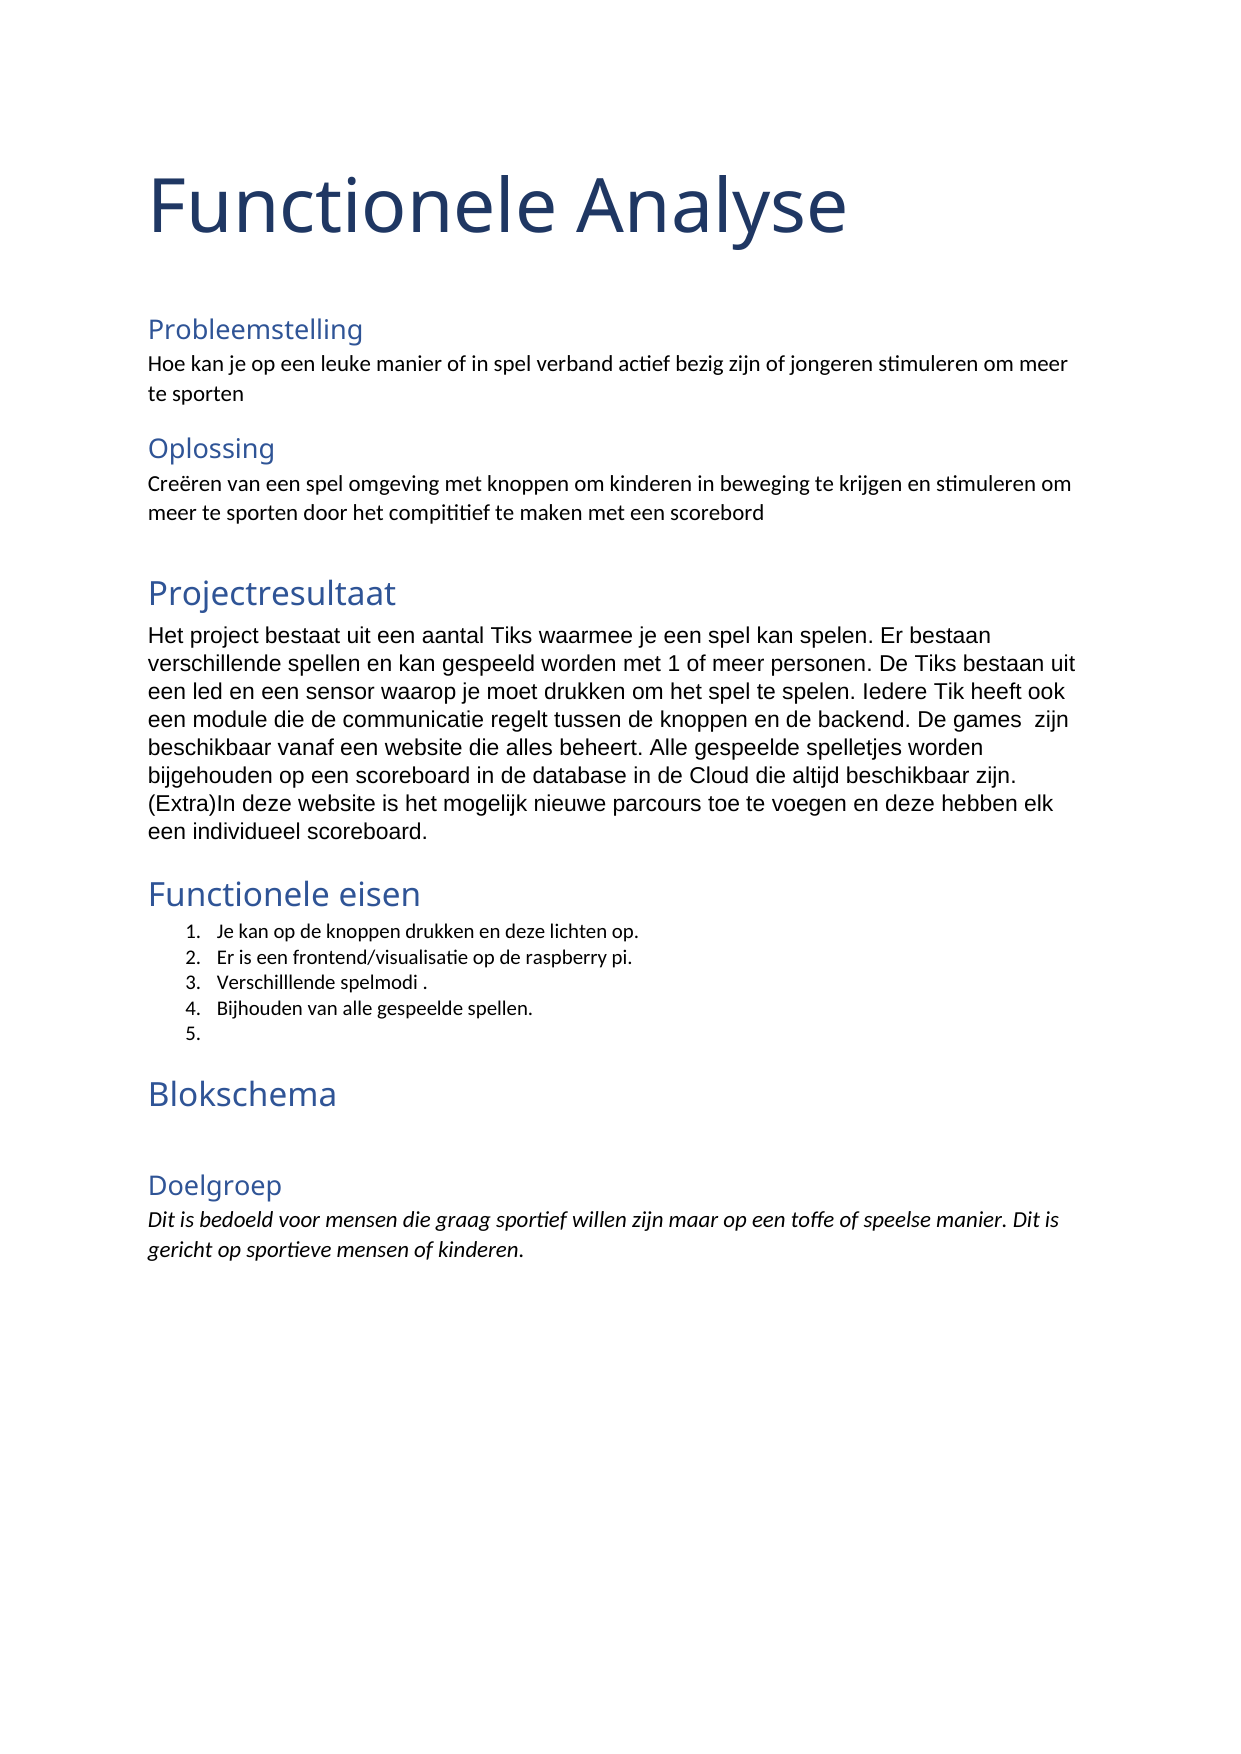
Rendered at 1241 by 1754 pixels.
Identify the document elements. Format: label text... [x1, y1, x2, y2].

subtitle Oplossing [148, 430, 1093, 467]
subtitle Doelgroep [148, 1166, 1093, 1203]
text Creëren van een spel omgeving met knoppen om kinderen in beweging te krijgen en stimuleren om meer te sporten door het compititief te maken met een scorebord [148, 469, 1093, 527]
text Dit is bedoeld voor mensen die graag sportief willen zijn maar op een toffe of speelse manier. Dit is gericht op sportieve mensen of kinderen. [148, 1205, 1093, 1263]
text Hoe kan je op een leuke manier of in spel verband actief bezig zijn of jongeren stimuleren om meer te sporten [148, 349, 1093, 407]
list Je kan op de knoppen drukken en deze lichten op. [185, 919, 1093, 944]
subtitle Blokschema [148, 1071, 1093, 1116]
subtitle Functionele Analyse [148, 152, 1093, 254]
list Verschilllende spelmodi . [185, 969, 1093, 995]
subtitle Projectresultaat [148, 570, 1093, 615]
subtitle Probleemstelling [148, 311, 1093, 347]
subtitle Functionele eisen [148, 871, 1093, 916]
list Bijhouden van alle gespeelde spellen. [185, 995, 1093, 1020]
list Er is een frontend/visualisatie op de raspberry pi. [185, 944, 1093, 969]
subtitle Het project bestaat uit een aantal Tiks waarmee je een spel kan spelen. Er bestaan verschillende spellen en kan gespeeld worden met 1 of meer personen. De Tiks bestaan uit een led en een sensor waarop je moet drukken om het spel te spelen. Iedere Tik heeft ook een module die de communicatie regelt tussen de knoppen en de backend. De games zijn beschikbaar vanaf een website die alles beheert. Alle gespeelde spelletjes worden bijgehouden op een scoreboard in de database in de Cloud die altijd beschikbaar zijn. (Extra)In deze website is het mogelijk nieuwe parcours toe te voegen en deze hebben elk een individueel scoreboard. [148, 622, 1093, 844]
